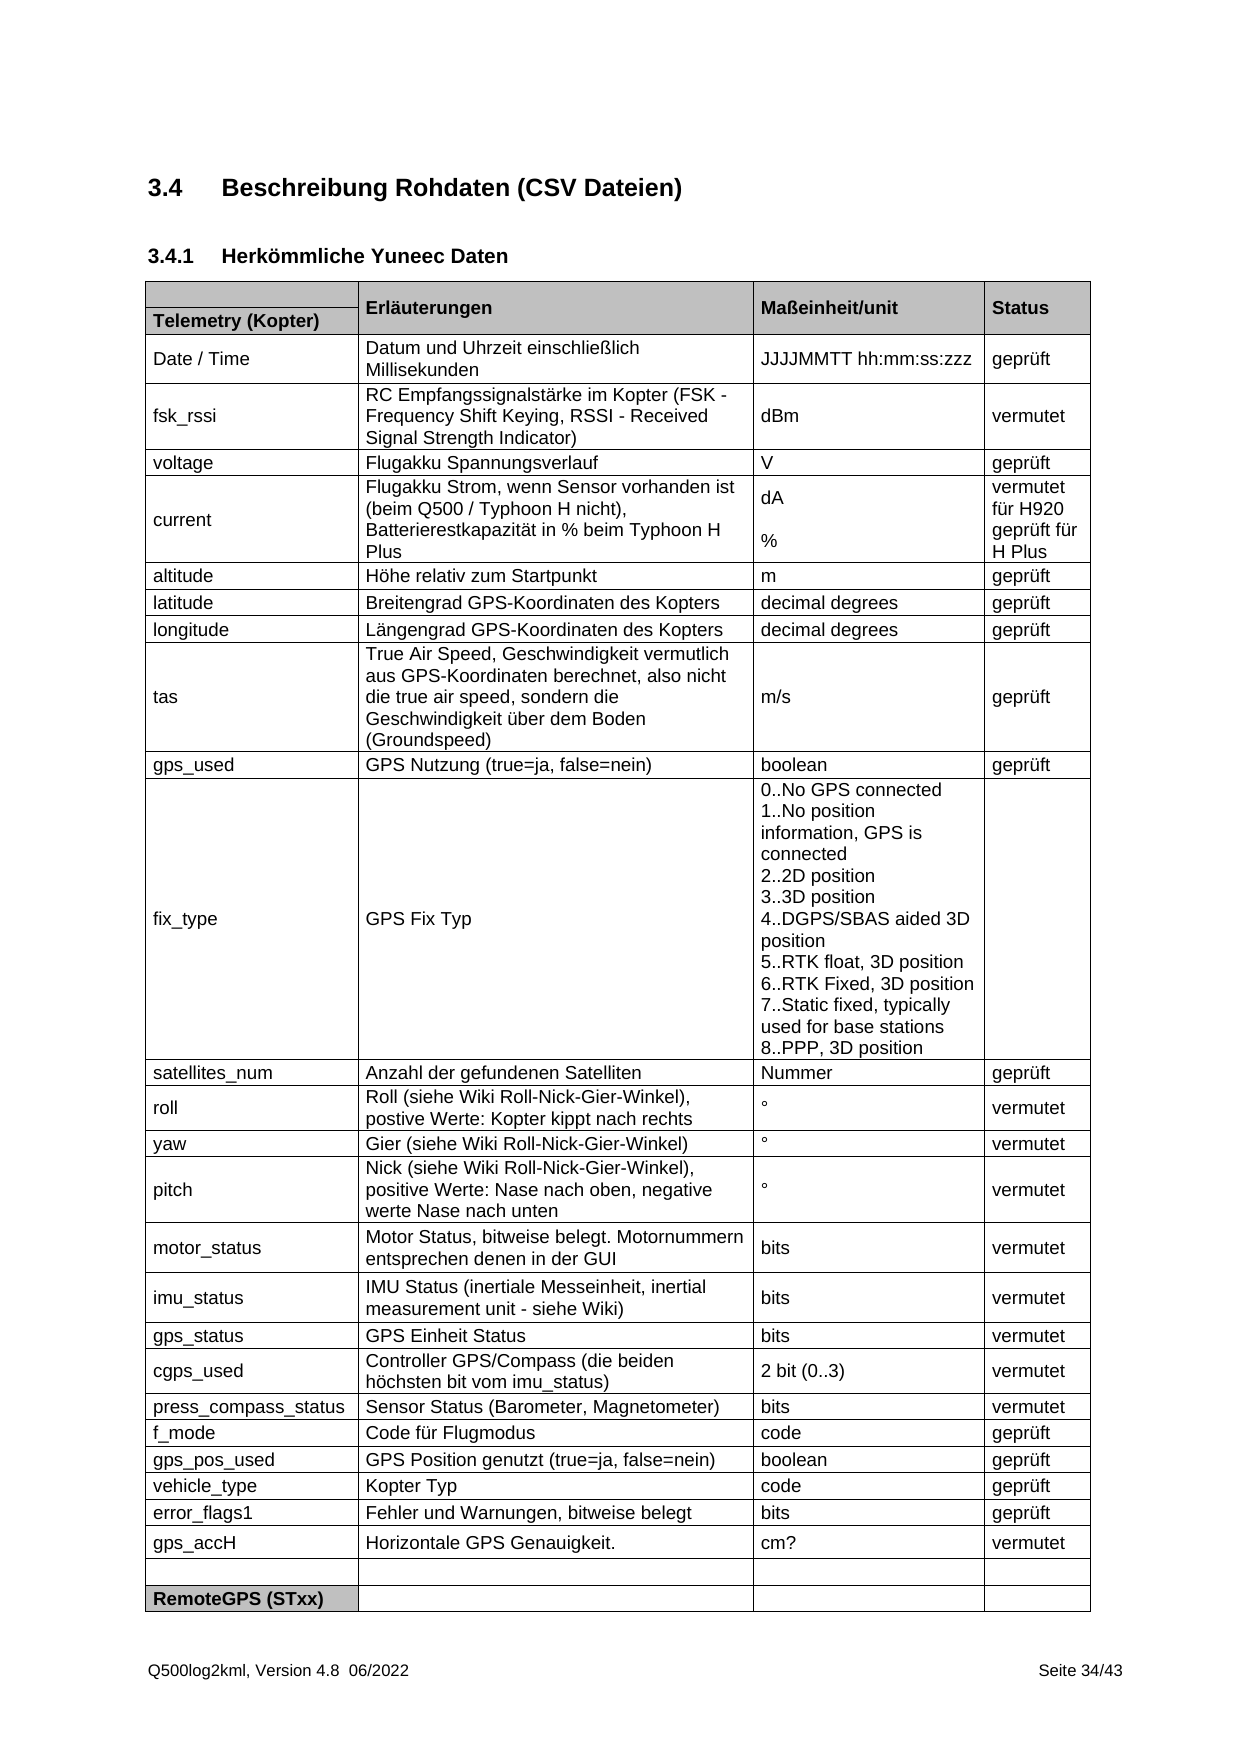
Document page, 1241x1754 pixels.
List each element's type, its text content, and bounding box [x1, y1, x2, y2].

table_cell cm? [754, 1526, 984, 1558]
table_cell vermutet [985, 1323, 1090, 1348]
table_cell 2 bit (0..3) [754, 1349, 984, 1392]
table_cell Anzahl der gefundenen Satelliten [359, 1060, 753, 1085]
table_cell dBm [754, 384, 984, 448]
table_cell [359, 1559, 753, 1585]
table_cell voltage [146, 450, 358, 475]
table_cell geprüft [985, 1060, 1090, 1085]
table_cell ° [754, 1086, 984, 1129]
table_cell vermutet [985, 1223, 1090, 1272]
table_header Status [985, 282, 1090, 334]
table_cell fix_type [146, 779, 358, 1059]
table_cell V [754, 450, 984, 475]
table_cell geprüft [985, 752, 1090, 777]
table_cell vermutet [985, 384, 1090, 448]
table_cell Flugakku Spannungsverlauf [359, 450, 753, 475]
table_cell bits [754, 1223, 984, 1272]
table_cell vermutet [985, 1394, 1090, 1419]
table_cell gps_accH [146, 1526, 358, 1558]
table_cell GPS Fix Typ [359, 779, 753, 1059]
table_cell f_mode [146, 1420, 358, 1446]
table_cell Date / Time [146, 335, 358, 383]
table_header Maßeinheit/unit [754, 282, 984, 334]
table_header [146, 282, 358, 307]
table_cell GPS Nutzung (true=ja, false=nein) [359, 752, 753, 777]
table_cell GPS Einheit Status [359, 1323, 753, 1348]
table_cell Fehler und Warnungen, bitweise belegt [359, 1500, 753, 1525]
table_cell decimal degrees [754, 616, 984, 642]
table_cell code [754, 1420, 984, 1446]
table_cell Gier (siehe Wiki Roll-Nick-Gier-Winkel) [359, 1131, 753, 1156]
table_cell gps_used [146, 752, 358, 777]
table_cell True Air Speed, Geschwindigkeit vermutlich aus GPS-Koordinaten berechnet, also nicht die true air speed, sondern die Geschwindigkeit über dem Boden (Groundspeed) [359, 643, 753, 751]
table_cell motor_status [146, 1223, 358, 1272]
table_cell m [754, 563, 984, 589]
table_cell boolean [754, 752, 984, 777]
table_cell vermutet [985, 1131, 1090, 1156]
table_cell vermutet [985, 1349, 1090, 1392]
table_cell tas [146, 643, 358, 751]
table_cell bits [754, 1394, 984, 1419]
table_cell decimal degrees [754, 590, 984, 615]
table_cell error_flags1 [146, 1500, 358, 1525]
table_cell Code für Flugmodus [359, 1420, 753, 1446]
table_cell geprüft [985, 335, 1090, 383]
table_cell bits [754, 1500, 984, 1525]
table_cell Motor Status, bitweise belegt. Motornummern entsprechen denen in der GUI [359, 1223, 753, 1272]
table_cell [985, 1559, 1090, 1585]
table_cell geprüft [985, 1420, 1090, 1446]
table_cell Breitengrad GPS-Koordinaten des Kopters [359, 590, 753, 615]
table_cell Roll (siehe Wiki Roll-Nick-Gier-Winkel), postive Werte: Kopter kippt nach rechts [359, 1086, 753, 1129]
table_cell Kopter Typ [359, 1473, 753, 1499]
table_cell code [754, 1473, 984, 1499]
table_cell [146, 1559, 358, 1585]
table_cell m/s [754, 643, 984, 751]
table_cell GPS Position genutzt (true=ja, false=nein) [359, 1447, 753, 1472]
table_cell vermutet [985, 1526, 1090, 1558]
table_cell Datum und Uhrzeit einschließlich Millisekunden [359, 335, 753, 383]
table_cell satellites_num [146, 1060, 358, 1085]
table_cell longitude [146, 616, 358, 642]
table_cell geprüft [985, 1500, 1090, 1525]
table_cell imu_status [146, 1273, 358, 1322]
table_cell [359, 1586, 753, 1611]
table_cell roll [146, 1086, 358, 1129]
table_cell Längengrad GPS-Koordinaten des Kopters [359, 616, 753, 642]
table_cell geprüft [985, 616, 1090, 642]
table_cell cgps_used [146, 1349, 358, 1392]
table_cell geprüft [985, 563, 1090, 589]
table_cell Höhe relativ zum Startpunkt [359, 563, 753, 589]
table_cell yaw [146, 1131, 358, 1156]
table_cell fsk_rssi [146, 384, 358, 448]
subtitle Herkömmliche Yuneec Daten [148, 244, 1093, 268]
table_cell altitude [146, 563, 358, 589]
table_cell [985, 779, 1090, 1059]
table_cell press_compass_status [146, 1394, 358, 1419]
table_cell geprüft [985, 1473, 1090, 1499]
table_cell RC Empfangssignalstärke im Kopter (FSK - Frequency Shift Keying, RSSI - Received Signal Strength Indicator) [359, 384, 753, 448]
table_cell dA % [754, 476, 984, 562]
table_cell bits [754, 1323, 984, 1348]
table_cell boolean [754, 1447, 984, 1472]
table_cell gps_status [146, 1323, 358, 1348]
table_cell RemoteGPS (STxx) [146, 1586, 358, 1611]
table_cell vermutet [985, 1086, 1090, 1129]
table_header Erläuterungen [359, 282, 753, 334]
table_cell latitude [146, 590, 358, 615]
table_cell vermutet für H920 geprüft für H Plus [985, 476, 1090, 562]
table_cell gps_pos_used [146, 1447, 358, 1472]
table_cell ° [754, 1157, 984, 1222]
table_cell [985, 1586, 1090, 1611]
table_cell [754, 1559, 984, 1585]
table_cell Controller GPS/Compass (die beiden höchsten bit vom imu_status) [359, 1349, 753, 1392]
subtitle Beschreibung Rohdaten (CSV Dateien) [148, 173, 1093, 201]
table_cell Nummer [754, 1060, 984, 1085]
table_cell vermutet [985, 1157, 1090, 1222]
table_cell geprüft [985, 1447, 1090, 1472]
table_cell vermutet [985, 1273, 1090, 1322]
table_cell Flugakku Strom, wenn Sensor vorhanden ist (beim Q500 / Typhoon H nicht), Batterierestkapazität in % beim Typhoon H Plus [359, 476, 753, 562]
table_cell Telemetry (Kopter) [146, 308, 358, 334]
table_cell IMU Status (inertiale Messeinheit, inertial measurement unit - siehe Wiki) [359, 1273, 753, 1322]
table_cell 0..No GPS connected 1..No position information, GPS is connected 2..2D position 3..3D position 4..DGPS/SBAS aided 3D position 5..RTK float, 3D position 6..RTK Fixed, 3D position 7..Static fixed, typically used for base stations 8..PPP, 3D position [754, 779, 984, 1059]
table_cell Horizontale GPS Genauigkeit. [359, 1526, 753, 1558]
table_cell current [146, 476, 358, 562]
table_cell bits [754, 1273, 984, 1322]
table_cell JJJJMMTT hh:mm:ss:zzz [754, 335, 984, 383]
table_cell geprüft [985, 450, 1090, 475]
table_cell geprüft [985, 590, 1090, 615]
table_cell Sensor Status (Barometer, Magnetometer) [359, 1394, 753, 1419]
table_cell geprüft [985, 643, 1090, 751]
table_cell ° [754, 1131, 984, 1156]
table_cell vehicle_type [146, 1473, 358, 1499]
table_cell [754, 1586, 984, 1611]
table_cell pitch [146, 1157, 358, 1222]
table_cell Nick (siehe Wiki Roll-Nick-Gier-Winkel), positive Werte: Nase nach oben, negative werte Nase nach unten [359, 1157, 753, 1222]
